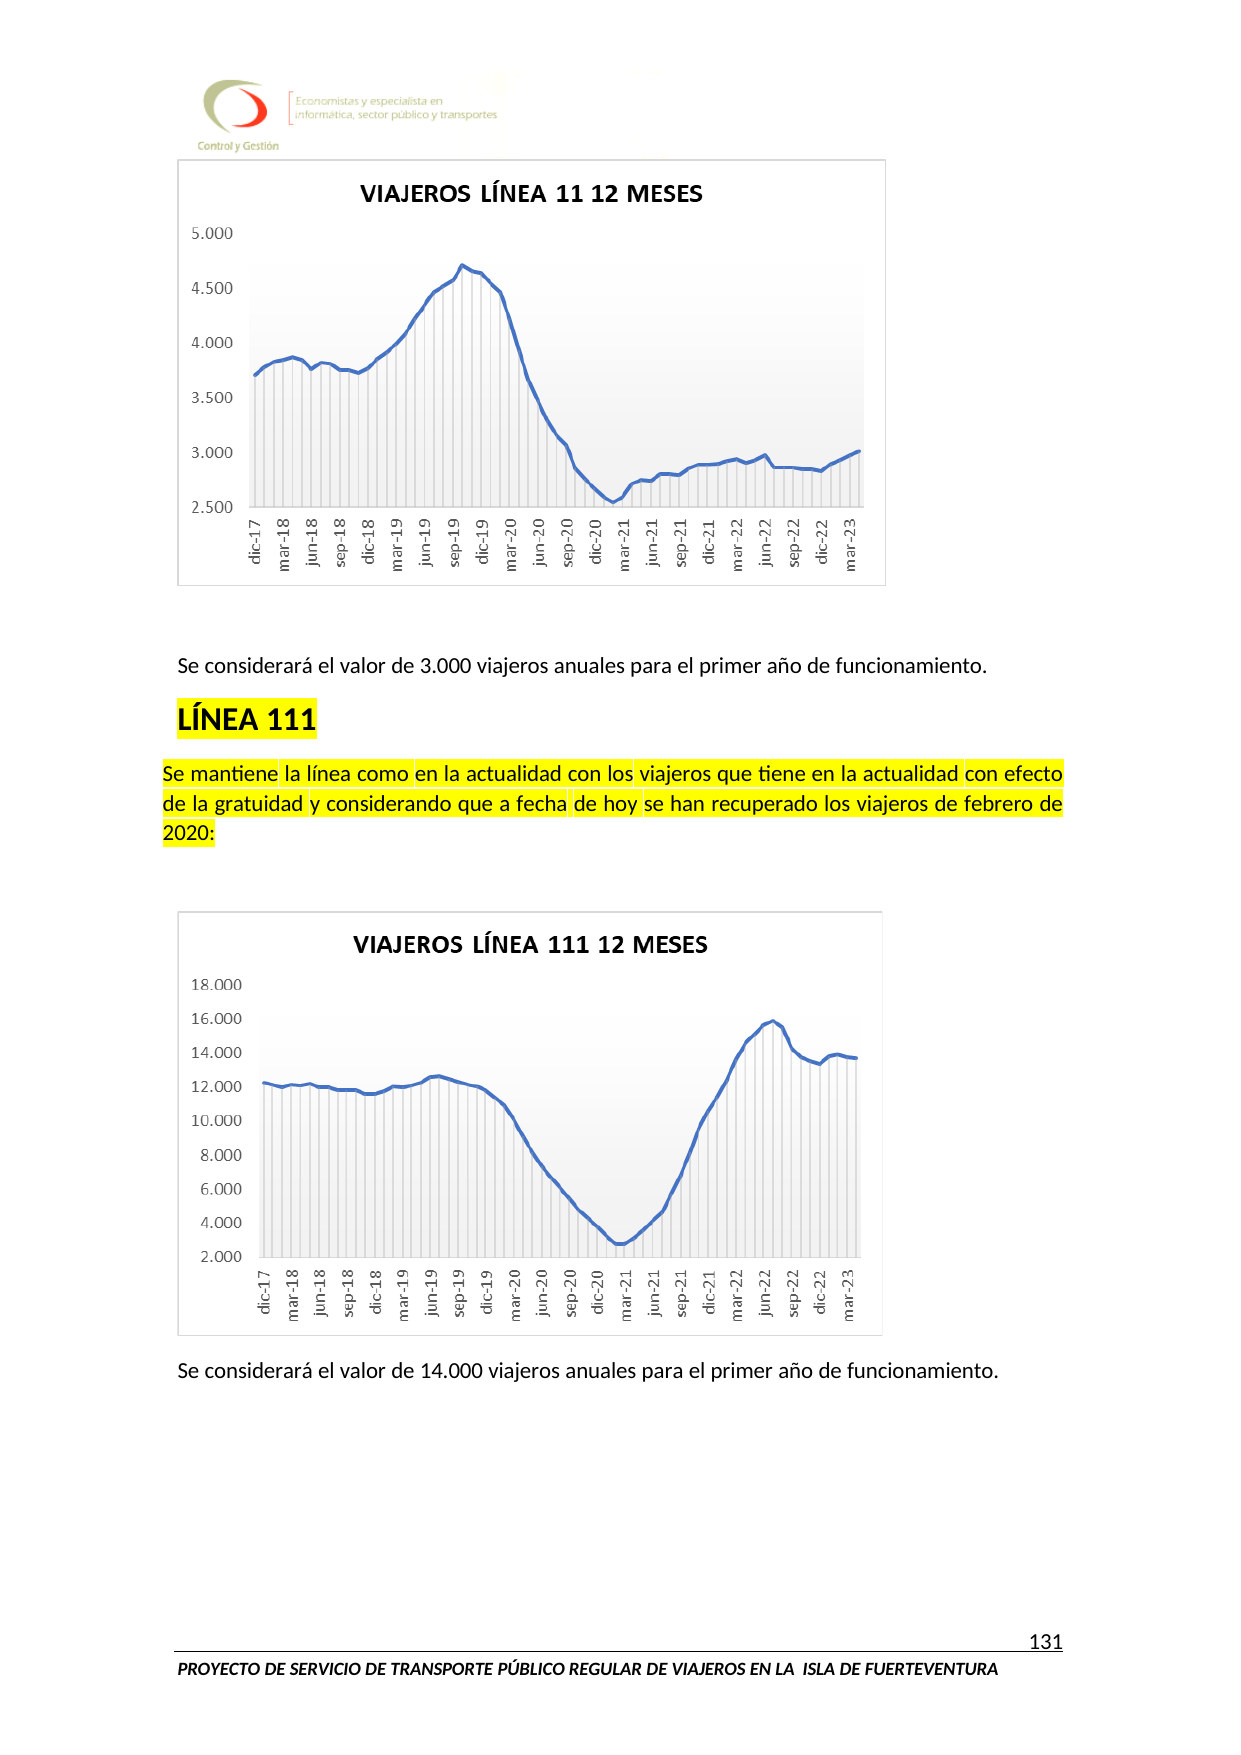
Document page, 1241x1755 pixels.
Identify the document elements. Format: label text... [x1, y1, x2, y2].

text Se considerará el valor de 14.000 viajeros anuales para el primer año de funcionamiento. [177, 1356, 1076, 1384]
text Se considerará el valor de 3.000 viajeros anuales para el primer año de funcionamiento. [177, 651, 1076, 679]
subtitle LÍNEA 111 [177, 698, 1076, 739]
text Se mantiene la línea como en la actualidad con los viajeros que tiene en la actualidad con efecto de la gratuidad y considerando que a fecha de hoy se han recuperado los viajeros de febrero de 2020: [162, 759, 1064, 847]
